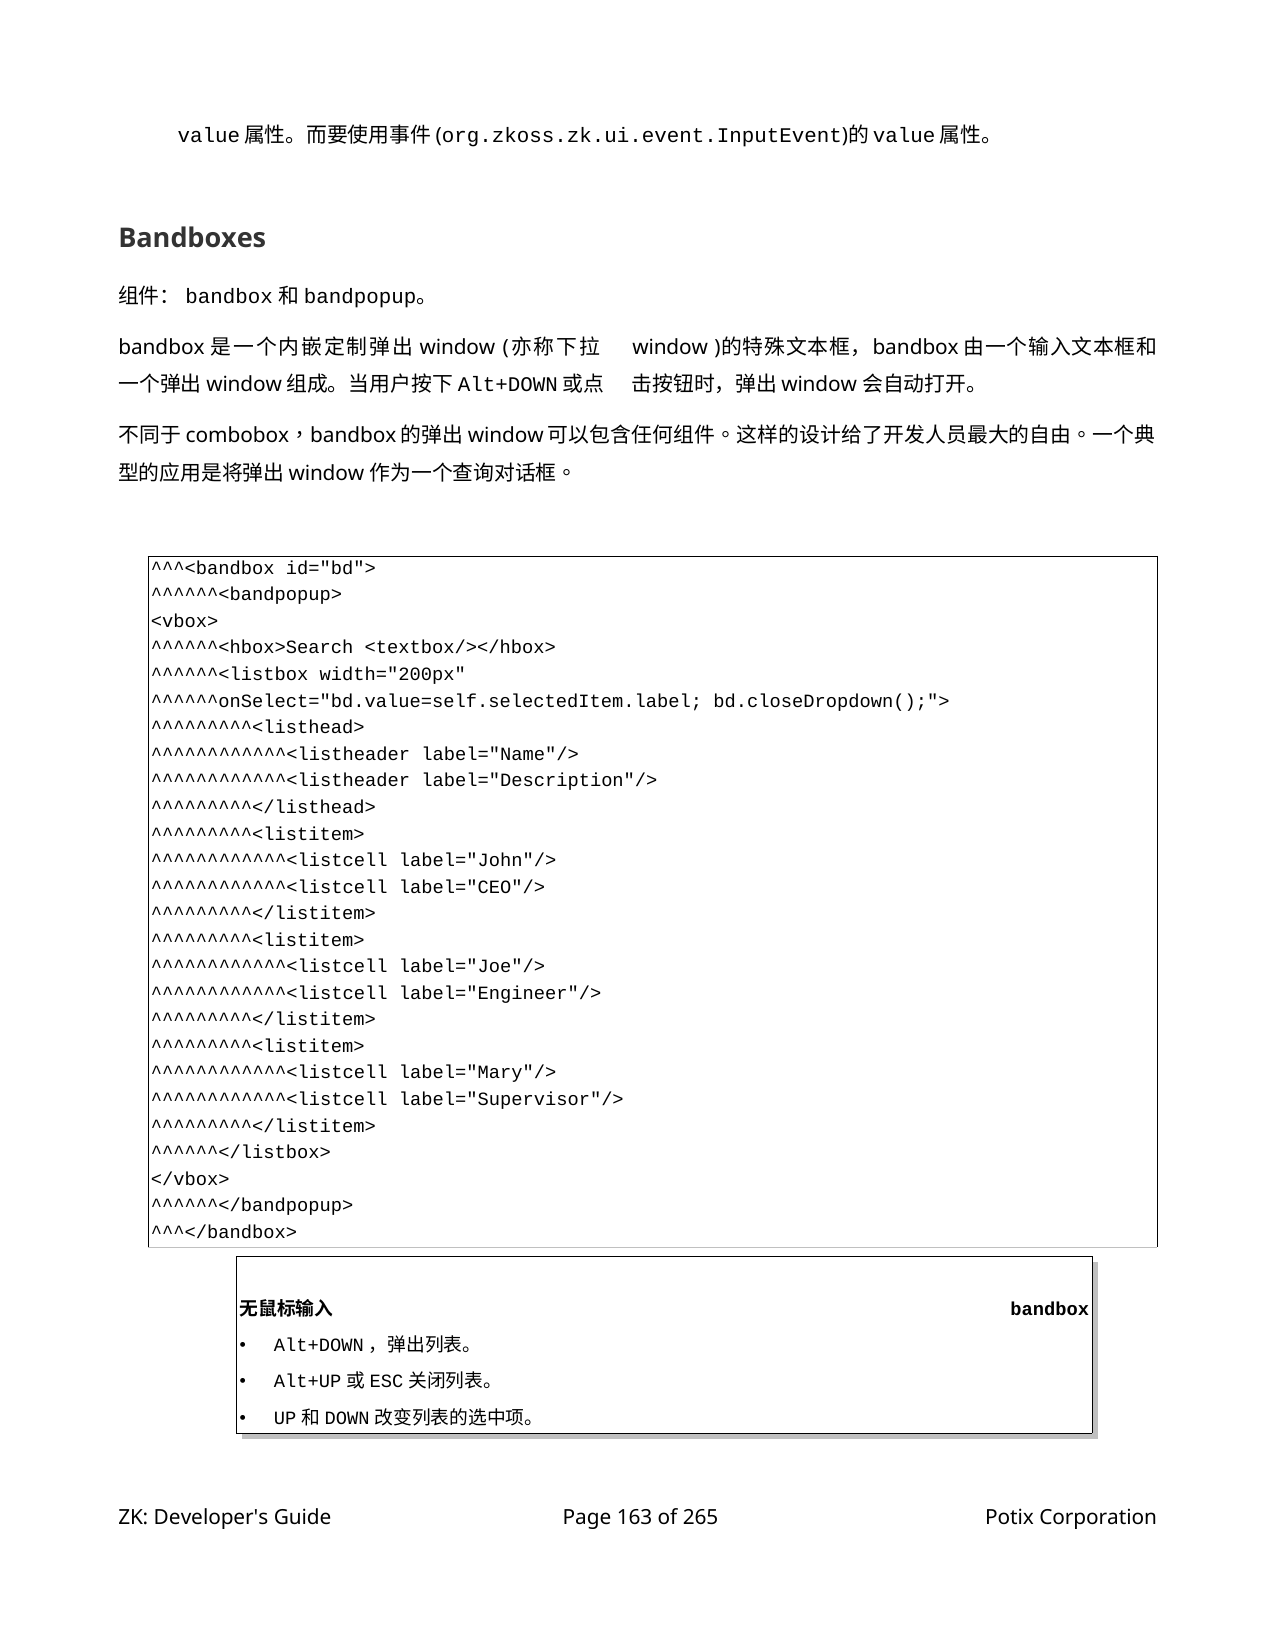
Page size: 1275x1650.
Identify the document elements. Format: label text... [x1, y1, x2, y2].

subtitle Bandboxes [118, 219, 1157, 256]
text value属性。而要使用事件 (org.zkoss.zk.ui.event.InputEvent)的value属性。 [177, 118, 1157, 148]
list Alt+UP 或 ESC 关闭列表。 [237, 1363, 1092, 1393]
text 无鼠标输入 bandbox [237, 1290, 1092, 1321]
list Alt+DOWN ，弹出列表。 [237, 1327, 1092, 1357]
text bandbox是一个内嵌定制弹出window (亦称下拉window )的特殊文本框，bandbox由一个输入文本框和一个弹出window组成。当用户按下Alt+DOWN或点击按钮时，弹出window 会自动打开。 [118, 330, 1157, 398]
text ^^^<bandbox id="bd"> ^^^^^^<bandpopup> <vbox> ^^^^^^<hbox>Search <textbox/></hbox> ^^^^^^<listbox width="200px" ^^^^^^onSelect="bd.value=self.selectedItem.label; bd.closeDropdown();"> ^^^^^^^^^<listhead> ^^^^^^ ^^^^^^<listheader label="Name"/> ^^^^^^ ^^^^^^<listheader label="Description"/> ^^^^^^^^^</listhead> ^^^^^^^^^<listitem> ^^^^^^ ^^^^^^<listcell label="John"/> ^^^^^^ ^^^^^^<listcell label="CEO"/> ^^^^^^^^^</listitem> ^^^^^^^^^<listitem> ^^^^^^ ^^^^^^<listcell label="Joe"/> ^^^^^^ ^^^^^^<listcell label="Engineer"/> ^^^^^^^^^</listitem> ^^^^^^^^^<listitem> ^^^^^^ ^^^^^^<listcell label="Mary"/> ^^^^^^ ^^^^^^<listcell label="Supervisor"/> ^^^^^^^^^</listitem> ^^^^^^</listbox> </vbox> ^^^^^^</bandpopup> ^^^</bandbox> [149, 557, 1157, 1247]
text 不同于combobox，bandbox的弹出window可以包含任何组件。这样的设计给了开发人员最大的自由。一个典型的应用是将弹出window 作为一个查询对话框。 [118, 419, 1157, 486]
text 组件： bandbox 和 bandpopup。 [118, 279, 1157, 310]
list UP 和 DOWN 改变列表的选中项。 [237, 1399, 1092, 1433]
